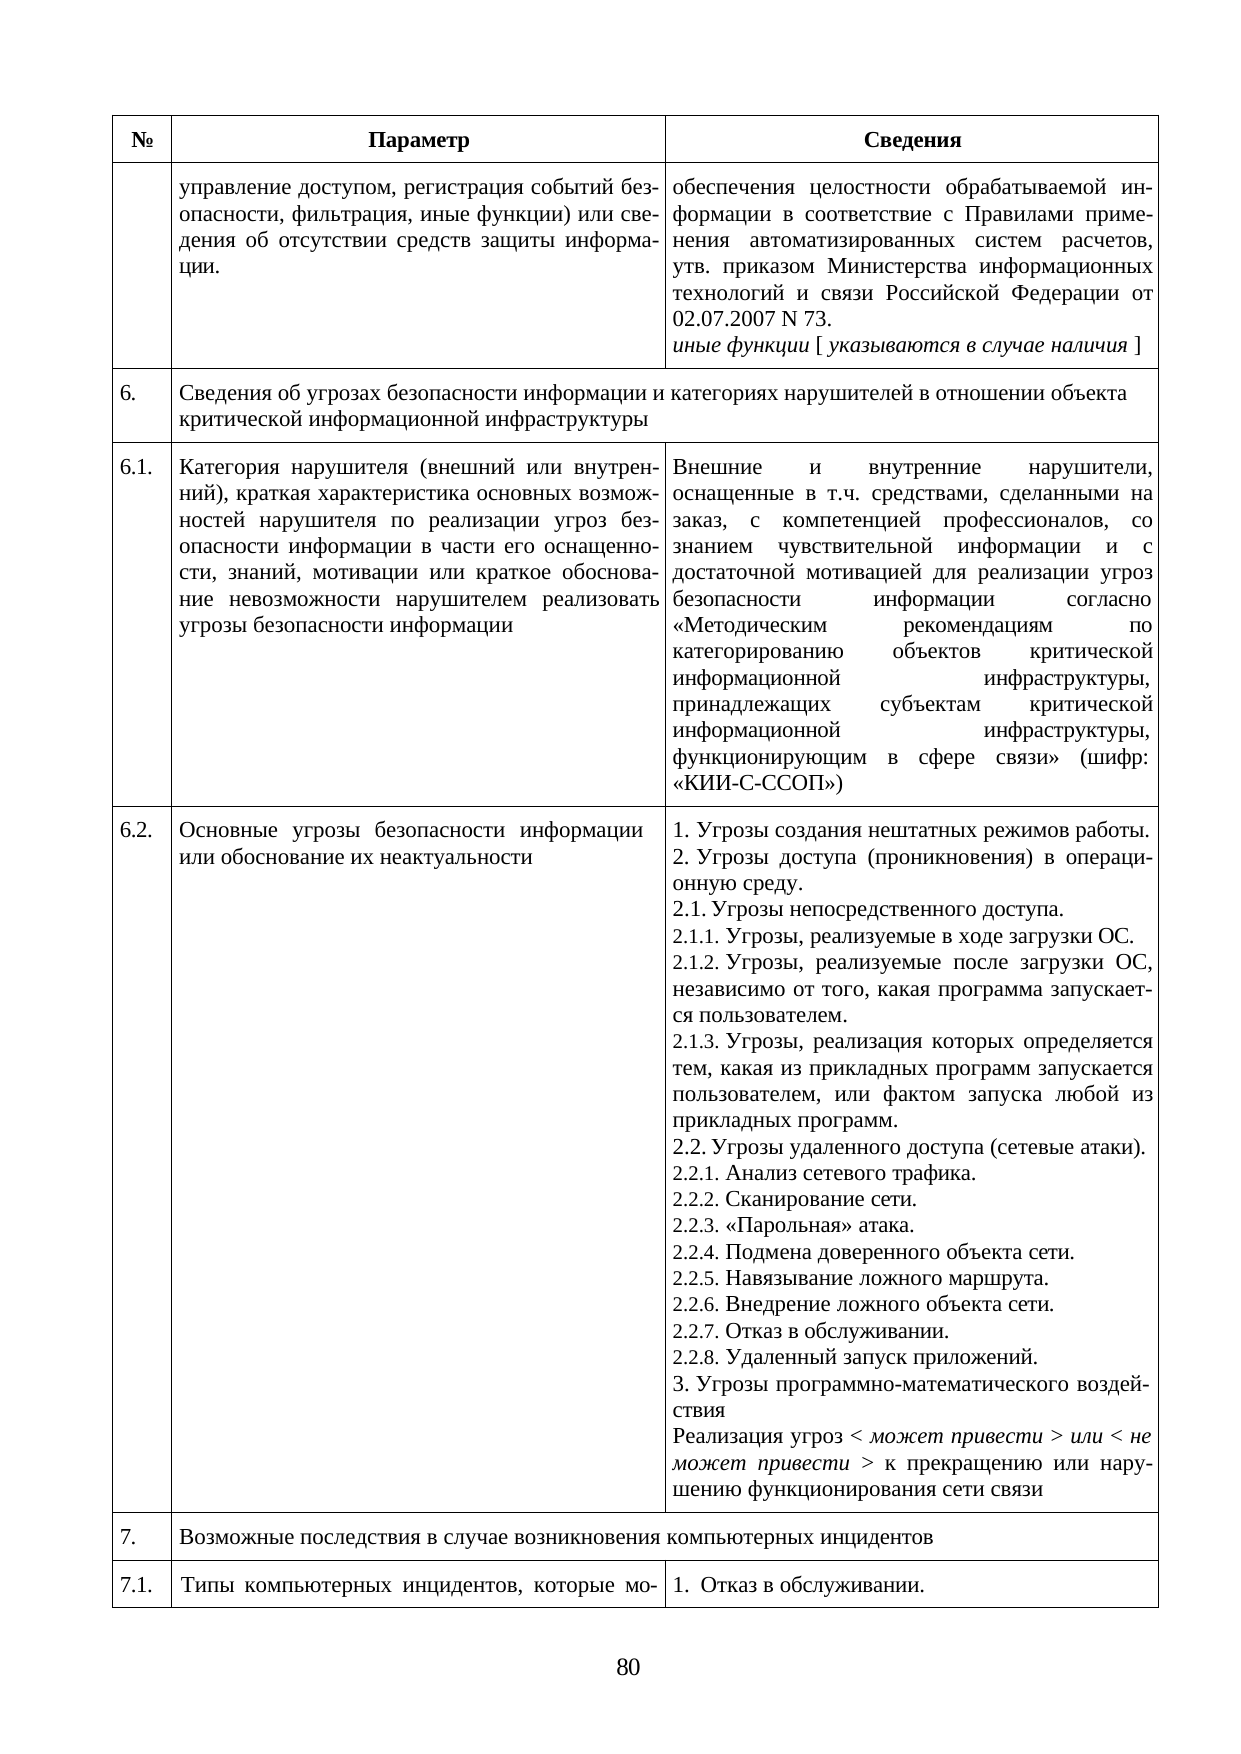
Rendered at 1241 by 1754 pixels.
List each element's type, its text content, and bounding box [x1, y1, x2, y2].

table_cell Категория нарушителя (внешний или внутрен- ний), краткая характеристика основных возмож- ностей нарушителя по реализации угроз без- опасности информации в части его оснащенно- сти, знаний, мотивации или краткое обоснова- ние невозможности нарушителем реализовать угрозы безопасности информации [172, 443, 665, 806]
table_cell Внешние и внутренние нарушители, оснащенные в т.ч. средствами, сделанными на заказ, с компетенцией профессионалов, со знанием чувствительной информации и с достаточной мотивацией для реализации угроз безопасности информации согласно «Методическим рекомендациям по категорированию объектов критической информационной инфраструктуры, принадлежащих субъектам критической информационной инфраструктуры, функционирующим в сфере связи» (шифр: «КИИ-С-ССОП») [666, 443, 1158, 806]
table_cell 1. Отказ в обслуживании. [666, 1561, 1158, 1607]
table_cell Сведения об угрозах безопасности информации и категориях нарушителей в отношении объекта критической информационной инфраструктуры [172, 369, 1158, 442]
table_cell 7. [113, 1513, 171, 1559]
table_cell Угрозы создания нештатных режимов работы. Угрозы доступа (проникновения) в операци- онную среду. Угрозы непосредственного доступа. Угрозы, реализуемые в ходе загрузки ОС. Угрозы, реализуемые после загрузки ОС, независимо от того, какая программа запускает- ся пользователем. Угрозы, реализация которых определяется тем, какая из прикладных программ запускается пользователем, или фактом запуска любой из прикладных программ. Угрозы удаленного доступа (сетевые атаки). Анализ сетевого трафика. Сканирование сети. «Парольная» атака. Подмена доверенного объекта сети. Навязывание ложного маршрута. Внедрение ложного объекта сети. Отказ в обслуживании. Удаленный запуск приложений. 3. Угрозы программно-математического воздей- ствия Реализация угроз < может привести > или < не может привести > к прекращению или нару- шению функционирования сети связи [666, 807, 1158, 1512]
table_cell 6.1. [113, 443, 171, 806]
table_cell 6. [113, 369, 171, 442]
table_header Параметр [172, 116, 665, 162]
table_cell [113, 163, 171, 368]
table_cell Типы компьютерных инцидентов, которые мо- [172, 1561, 665, 1607]
table_cell обеспечения целостности обрабатываемой ин- формации в соответствие с Правилами приме- нения автоматизированных систем расчетов, утв. приказом Министерства информационных технологий и связи Российской Федерации от 02.07.2007 N 73. иные функции [ указываются в случае наличия ] [666, 163, 1158, 368]
table_cell управление доступом, регистрация событий без- опасности, фильтрация, иные функции) или све- дения об отсутствии средств защиты информа- ции. [172, 163, 665, 368]
table_cell 6.2. [113, 807, 171, 1512]
table_cell Основные угрозы безопасности информации или обоснование их неактуальности [172, 807, 665, 1512]
table_header Сведения [666, 116, 1158, 162]
table_header № [113, 116, 171, 162]
table_cell Возможные последствия в случае возникновения компьютерных инцидентов [172, 1513, 1158, 1559]
table_cell 7.1. [113, 1561, 171, 1607]
